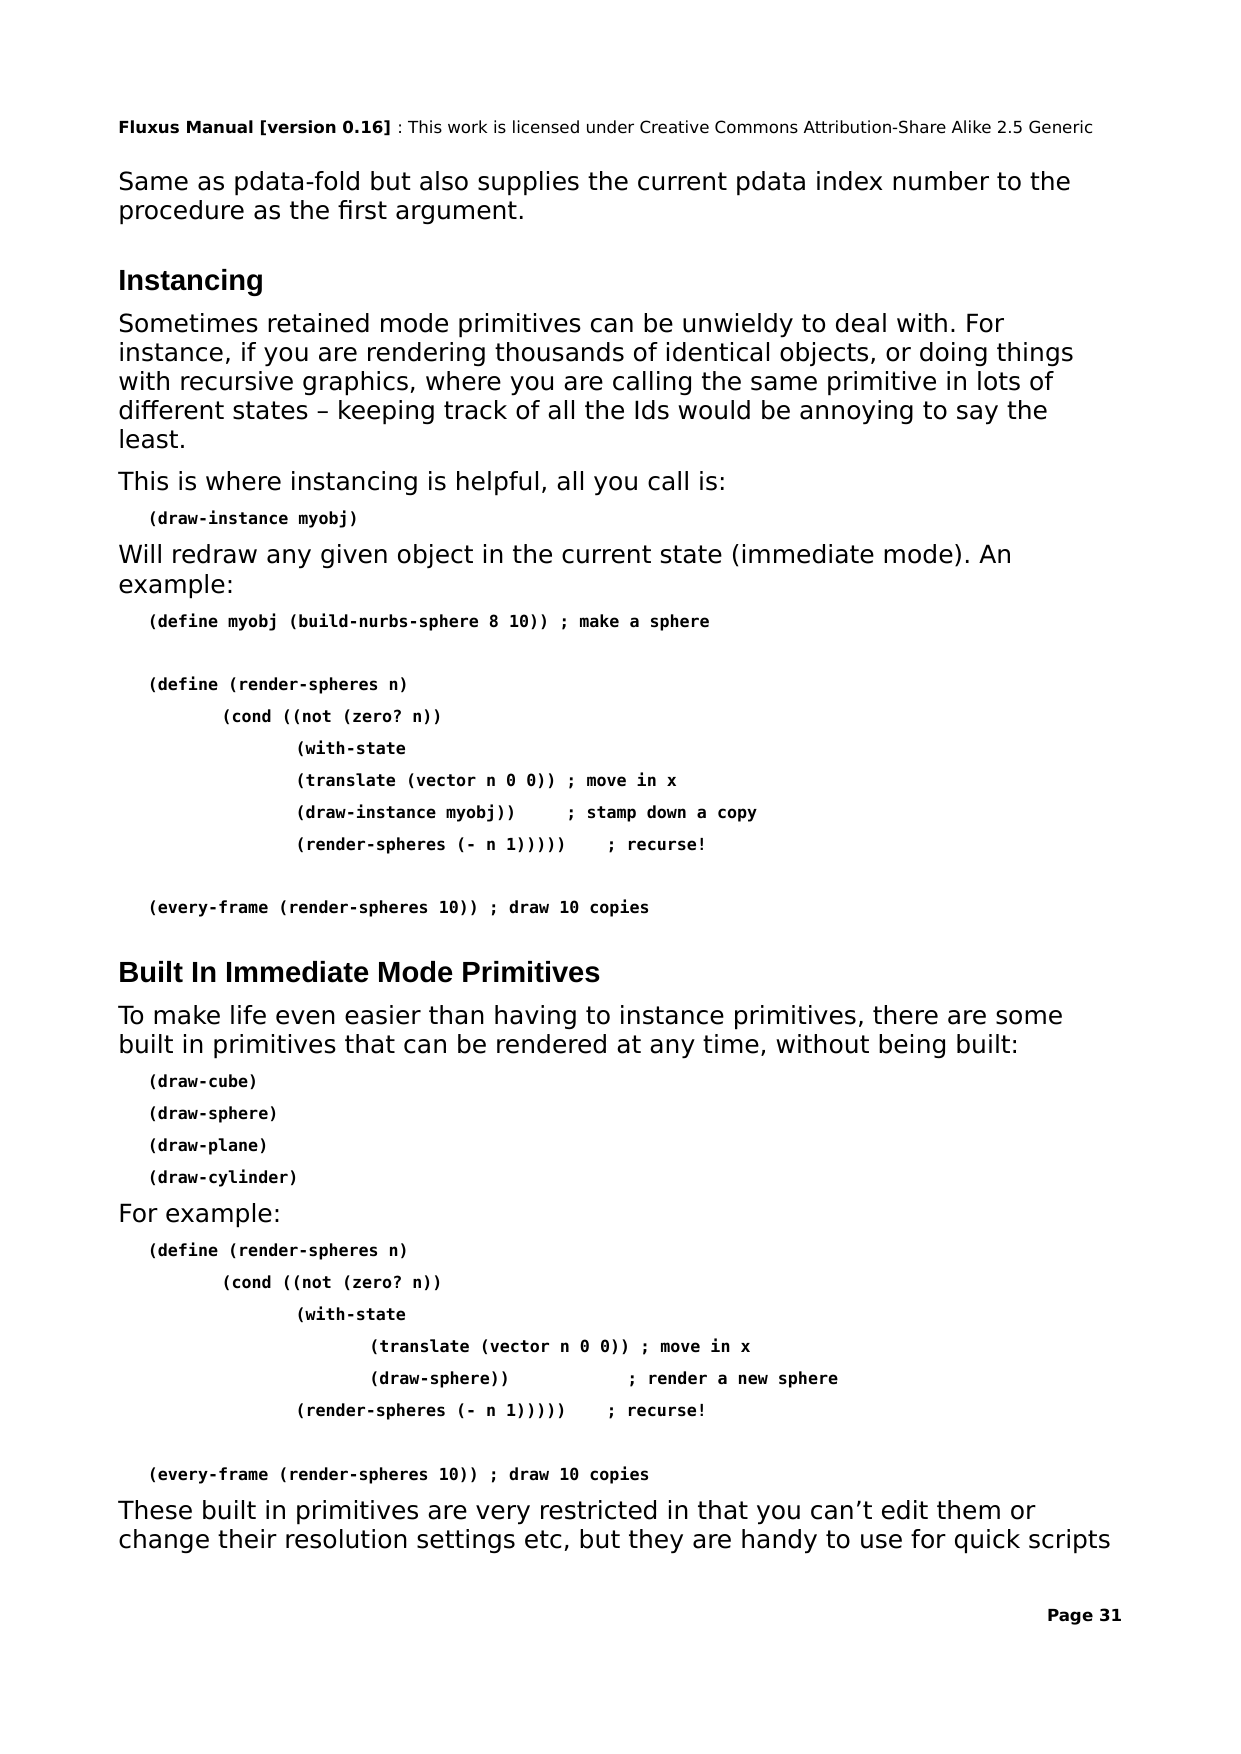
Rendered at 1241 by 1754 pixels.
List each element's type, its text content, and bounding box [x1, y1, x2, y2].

text (draw-plane) [148, 1136, 1122, 1155]
text Same as pdata-fold but also supplies the current pdata index number to the procedure as the first argument. [118, 167, 1122, 225]
text (draw-instance myobj)) ; stamp down a copy [148, 803, 1122, 822]
subtitle Built In Immediate Mode Primitives [118, 955, 1122, 989]
text (define (render-spheres n) [148, 675, 1122, 695]
text (draw-cylinder) [148, 1168, 1122, 1187]
text (render-spheres (- n 1))))) ; recurse! [148, 835, 1122, 854]
text (draw-instance myobj) [148, 509, 1122, 528]
text (cond ((not (zero? n)) [148, 707, 1122, 727]
text This is where instancing is helpful, all you call is: [118, 467, 1122, 496]
text (draw-cube) [148, 1072, 1122, 1092]
text (draw-sphere)) ; render a new sphere [148, 1369, 1122, 1388]
text (with-state [148, 1305, 1122, 1324]
text (define (render-spheres n) [148, 1241, 1122, 1261]
text (translate (vector n 0 0)) ; move in x [148, 1337, 1122, 1356]
text Will redraw any given object in the current state (immediate mode). An example: [118, 541, 1122, 599]
text These built in primitives are very restricted in that you can’t edit them or change their resolution settings etc, but they are handy to use for quick scripts [118, 1496, 1122, 1555]
text (every-frame (render-spheres 10)) ; draw 10 copies [148, 1464, 1122, 1484]
text Sometimes retained mode primitives can be unwieldy to deal with. For instance, if you are rendering thousands of identical objects, or doing things with recursive graphics, where you are calling the same primitive in lots of different states – keeping track of all the Ids would be annoying to say the least. [118, 309, 1122, 455]
subtitle Instancing [118, 263, 1122, 296]
text (every-frame (render-spheres 10)) ; draw 10 copies [148, 898, 1122, 918]
text To make life even easier than having to instance primitives, there are some built in primitives that can be rendered at any time, without being built: [118, 1001, 1122, 1060]
text For example: [118, 1200, 1122, 1229]
text (cond ((not (zero? n)) [148, 1273, 1122, 1293]
text (with-state [148, 739, 1122, 758]
text (draw-sphere) [148, 1104, 1122, 1123]
text (define myobj (build-nurbs-sphere 8 10)) ; make a sphere [148, 612, 1122, 631]
text (render-spheres (- n 1))))) ; recurse! [148, 1401, 1122, 1420]
text (translate (vector n 0 0)) ; move in x [148, 771, 1122, 790]
